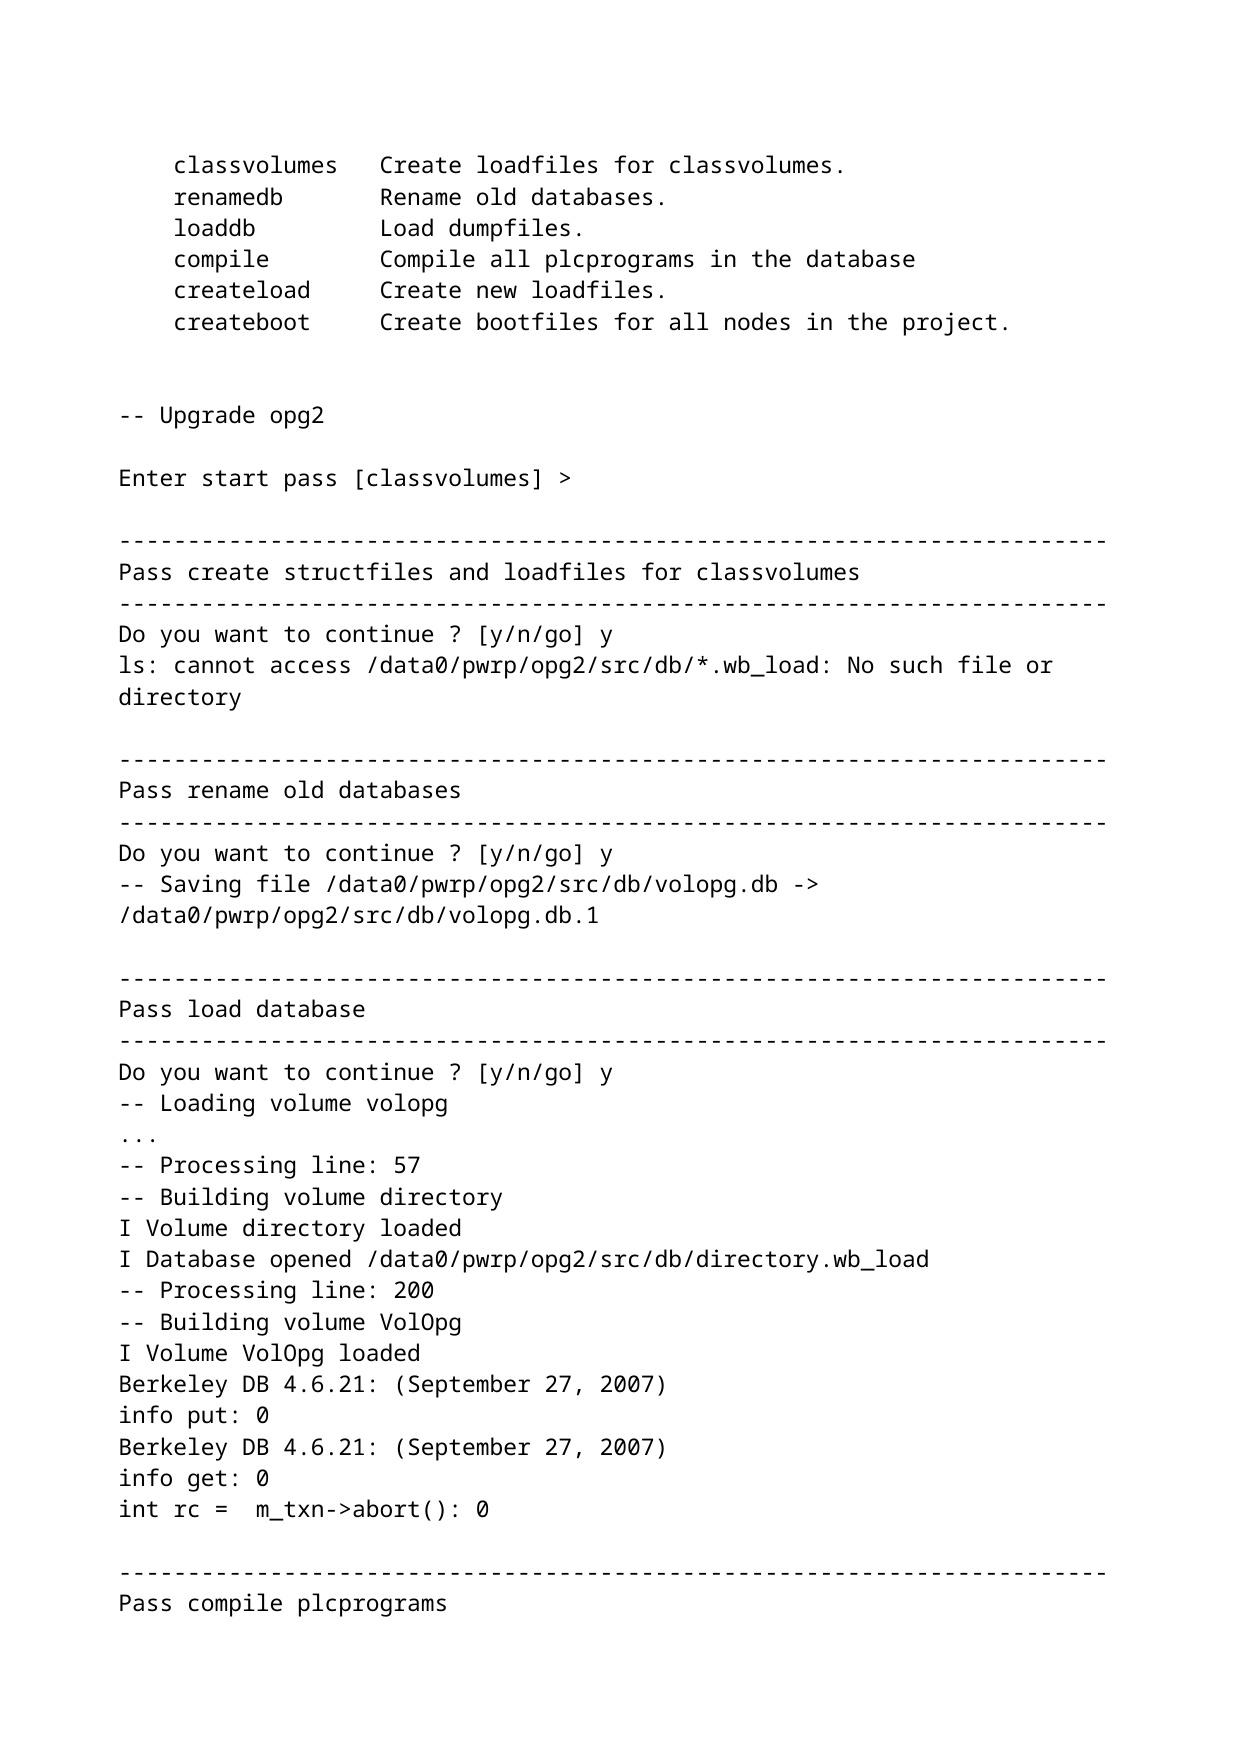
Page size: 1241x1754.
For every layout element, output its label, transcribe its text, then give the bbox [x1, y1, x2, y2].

text renamedb Rename old databases. [118, 181, 1122, 212]
text ------------------------------------------------------------------------Pass compile plcprograms [118, 1556, 1122, 1618]
text -- Processing line: 57 [118, 1149, 1122, 1181]
text -- Processing line: 200 [118, 1274, 1122, 1306]
text createload Create new loadfiles. [118, 274, 1122, 306]
text classvolumes Create loadfiles for classvolumes. [118, 149, 1122, 181]
text Berkeley DB 4.6.21: (September 27, 2007) [118, 1368, 1122, 1399]
text ... [118, 1118, 1122, 1149]
text Berkeley DB 4.6.21: (September 27, 2007) [118, 1431, 1122, 1462]
text -- Loading volume volopg [118, 1087, 1122, 1118]
text -- Building volume directory [118, 1181, 1122, 1212]
text -- Building volume VolOpg [118, 1306, 1122, 1337]
text ------------------------------------------------------------------------ Pass create structfiles and loadfiles for classvolumes [118, 524, 1122, 587]
text ------------------------------------------------------------------------Do you want to continue ? [y/n/go] y [118, 587, 1122, 649]
text info put: 0 [118, 1399, 1122, 1431]
text ls: cannot access /data0/pwrp/opg2/src/db/*.wb_load: No such file or directory [118, 649, 1122, 712]
text int rc = m_txn->abort(): 0 [118, 1493, 1122, 1524]
text compile Compile all plcprograms in the database [118, 243, 1122, 274]
text info get: 0 [118, 1462, 1122, 1493]
text Enter start pass [classvolumes] > [118, 462, 1122, 493]
text ------------------------------------------------------------------------Pass load database [118, 962, 1122, 1024]
text -- Upgrade opg2 [118, 399, 1122, 431]
text I Database opened /data0/pwrp/opg2/src/db/directory.wb_load [118, 1243, 1122, 1274]
text I Volume directory loaded [118, 1212, 1122, 1243]
text ------------------------------------------------------------------------ Pass rename old databases [118, 743, 1122, 806]
text createboot Create bootfiles for all nodes in the project. [118, 306, 1122, 337]
text ------------------------------------------------------------------------Do you want to continue ? [y/n/go] y [118, 1024, 1122, 1087]
text I Volume VolOpg loaded [118, 1337, 1122, 1368]
text -- Saving file /data0/pwrp/opg2/src/db/volopg.db -> /data0/pwrp/opg2/src/db/volopg.db.1 [118, 868, 1122, 931]
text loaddb Load dumpfiles. [118, 212, 1122, 243]
text ------------------------------------------------------------------------Do you want to continue ? [y/n/go] y [118, 806, 1122, 868]
